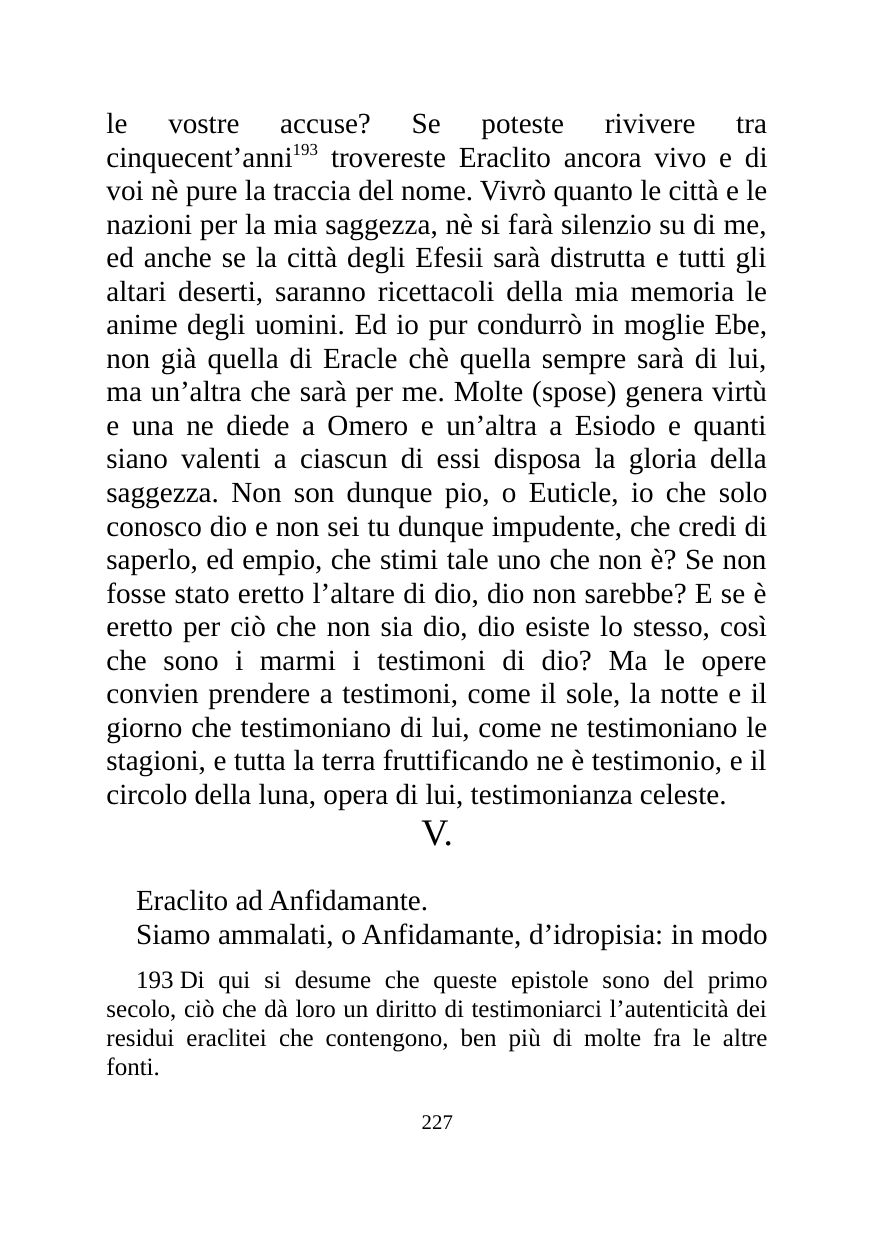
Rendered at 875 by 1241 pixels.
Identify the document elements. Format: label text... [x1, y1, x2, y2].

subtitle V. [106, 811, 768, 854]
text le vostre accuse? Se poteste rivivere tra cinquecent’anni trovereste Eraclito ancora vivo e di voi nè pure la traccia del nome. Vivrò quanto le città e le nazioni per la mia saggezza, nè si farà silenzio su di me, ed anche se la città degli Efesii sarà distrutta e tutti gli altari deserti, saranno ricettacoli della mia memoria le anime degli uomini. Ed io pur condurrò in moglie Ebe, non già quella di Eracle chè quella sempre sarà di lui, ma un’altra che sarà per me. Molte (spose) genera virtù e una ne diede a Omero e un’altra a Esiodo e quanti siano valenti a ciascun di essi disposa la gloria della saggezza. Non son dunque pio, o Euticle, io che solo conosco dio e non sei tu dunque impudente, che credi di saperlo, ed empio, che stimi tale uno che non è? Se non fosse stato eretto l’altare di dio, dio non sarebbe? E se è eretto per ciò che non sia dio, dio esiste lo stesso, così che sono i marmi i testimoni di dio? Ma le opere convien prendere a testimoni, come il sole, la notte e il giorno che testimoniano di lui, come ne testimoniano le stagioni, e tutta la terra fruttificando ne è testimonio, e il circolo della luna, opera di lui, testimonianza celeste. [106, 106, 768, 811]
text Eraclito ad Anfidamante. [106, 883, 768, 917]
text Siamo ammalati, o Anfidamante, d’idropisia: in modo [106, 917, 768, 950]
text Di qui si desume che queste epistole sono del primo secolo, ciò che dà loro un diritto di testimoniarci l’autenticità dei residui eraclitei che contengono, ben più di molte fra le altre fonti. [106, 965, 768, 1080]
